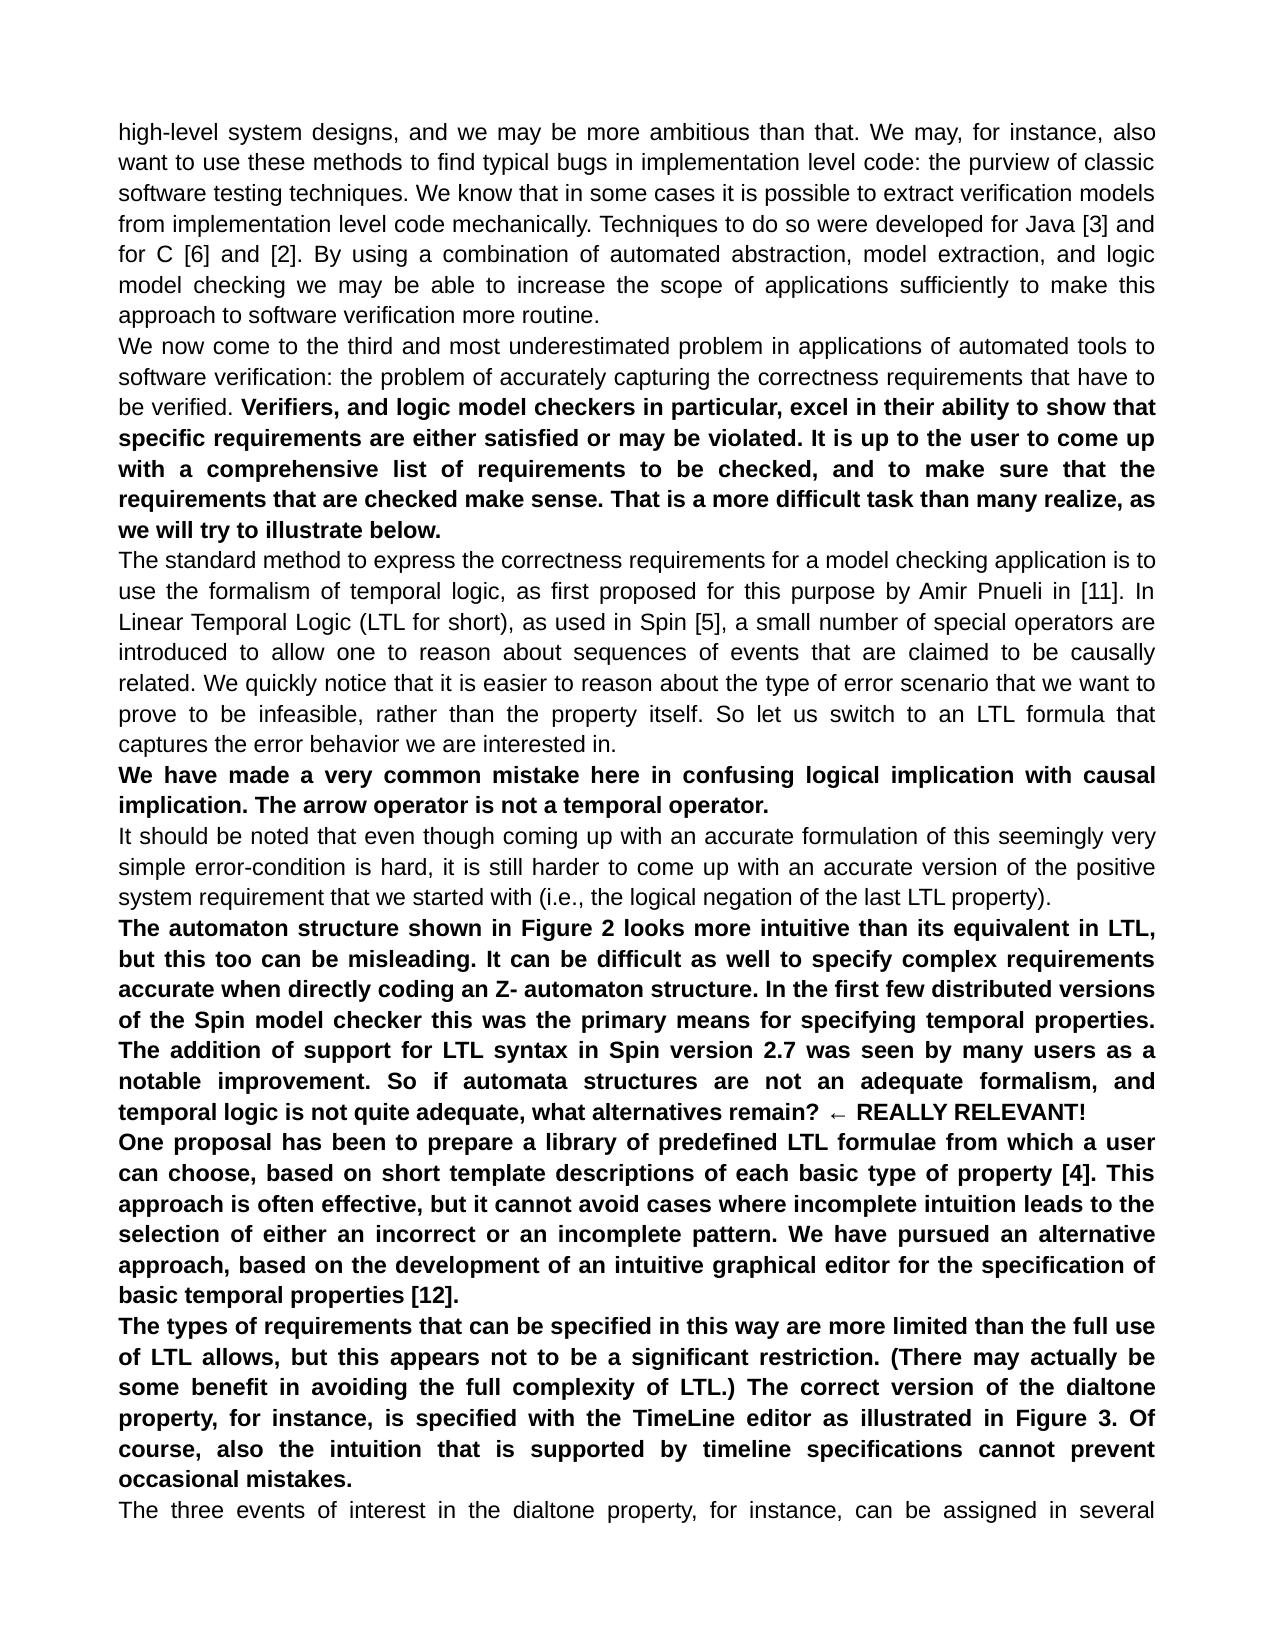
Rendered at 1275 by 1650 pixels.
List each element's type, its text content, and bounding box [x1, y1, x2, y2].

text The standard method to express the correctness requirements for a model checking application is to use the formalism of temporal logic, as first proposed for this purpose by Amir Pnueli in [11]. In Linear Temporal Logic (LTL for short), as used in Spin [5], a small number of special operators are introduced to allow one to reason about sequences of events that are claimed to be causally related. We quickly notice that it is easier to reason about the type of error scenario that we want to prove to be infeasible, rather than the property itself. So let us switch to an LTL formula that captures the error behavior we are interested in. [118, 547, 1157, 757]
text high-level system designs, and we may be more ambitious than that. We may, for instance, also want to use these methods to find typical bugs in implementation level code: the purview of classic software testing techniques. We know that in some cases it is possible to extract verification models from implementation level code mechanically. Techniques to do so were developed for Java [3] and for C [6] and [2]. By using a combination of automated abstraction, model extraction, and logic model checking we may be able to increase the scope of applications sufficiently to make this approach to software verification more routine. [118, 118, 1157, 329]
text The three events of interest in the dialtone property, for instance, can be assigned in several [118, 1496, 1157, 1523]
text The automaton structure shown in Figure 2 looks more intuitive than its equivalent in LTL, but this too can be misleading. It can be difficult as well to specify complex requirements accurate when directly coding an Z- automaton structure. In the first few distributed versions of the Spin model checker this was the primary means for specifying temporal properties. The addition of support for LTL syntax in Spin version 2.7 was seen by many users as a notable improvement. So if automata structures are not an adequate formalism, and temporal logic is not quite adequate, what alternatives remain? ← REALLY RELEVANT! [118, 914, 1157, 1125]
text It should be noted that even though coming up with an accurate formulation of this seemingly very simple error-condition is hard, it is still harder to come up with an accurate version of the positive system requirement that we started with (i.e., the logical negation of the last LTL property). [118, 822, 1157, 911]
text We now come to the third and most underestimated problem in applications of automated tools to software verification: the problem of accurately capturing the correctness requirements that have to be verified. Verifiers, and logic model checkers in particular, excel in their ability to show that specific requirements are either satisfied or may be violated. It is up to the user to come up with a comprehensive list of requirements to be checked, and to make sure that the requirements that are checked make sense. That is a more difficult task than many realize, as we will try to illustrate below. [118, 332, 1157, 543]
text We have made a very common mistake here in confusing logical implication with causal implication. The arrow operator is not a temporal operator. [118, 761, 1157, 819]
text The types of requirements that can be specified in this way are more limited than the full use of LTL allows, but this appears not to be a significant restriction. (There may actually be some benefit in avoiding the full complexity of LTL.) The correct version of the dialtone property, for instance, is specified with the TimeLine editor as illustrated in Figure 3. Of course, also the intuition that is supported by timeline specifications cannot prevent occasional mistakes. [118, 1312, 1157, 1492]
text One proposal has been to prepare a library of predefined LTL formulae from which a user can choose, based on short template descriptions of each basic type of property [4]. This approach is often effective, but it cannot avoid cases where incomplete intuition leads to the selection of either an incorrect or an incomplete pattern. We have pursued an alternative approach, based on the development of an intuitive graphical editor for the specification of basic temporal properties [12]. [118, 1129, 1157, 1309]
